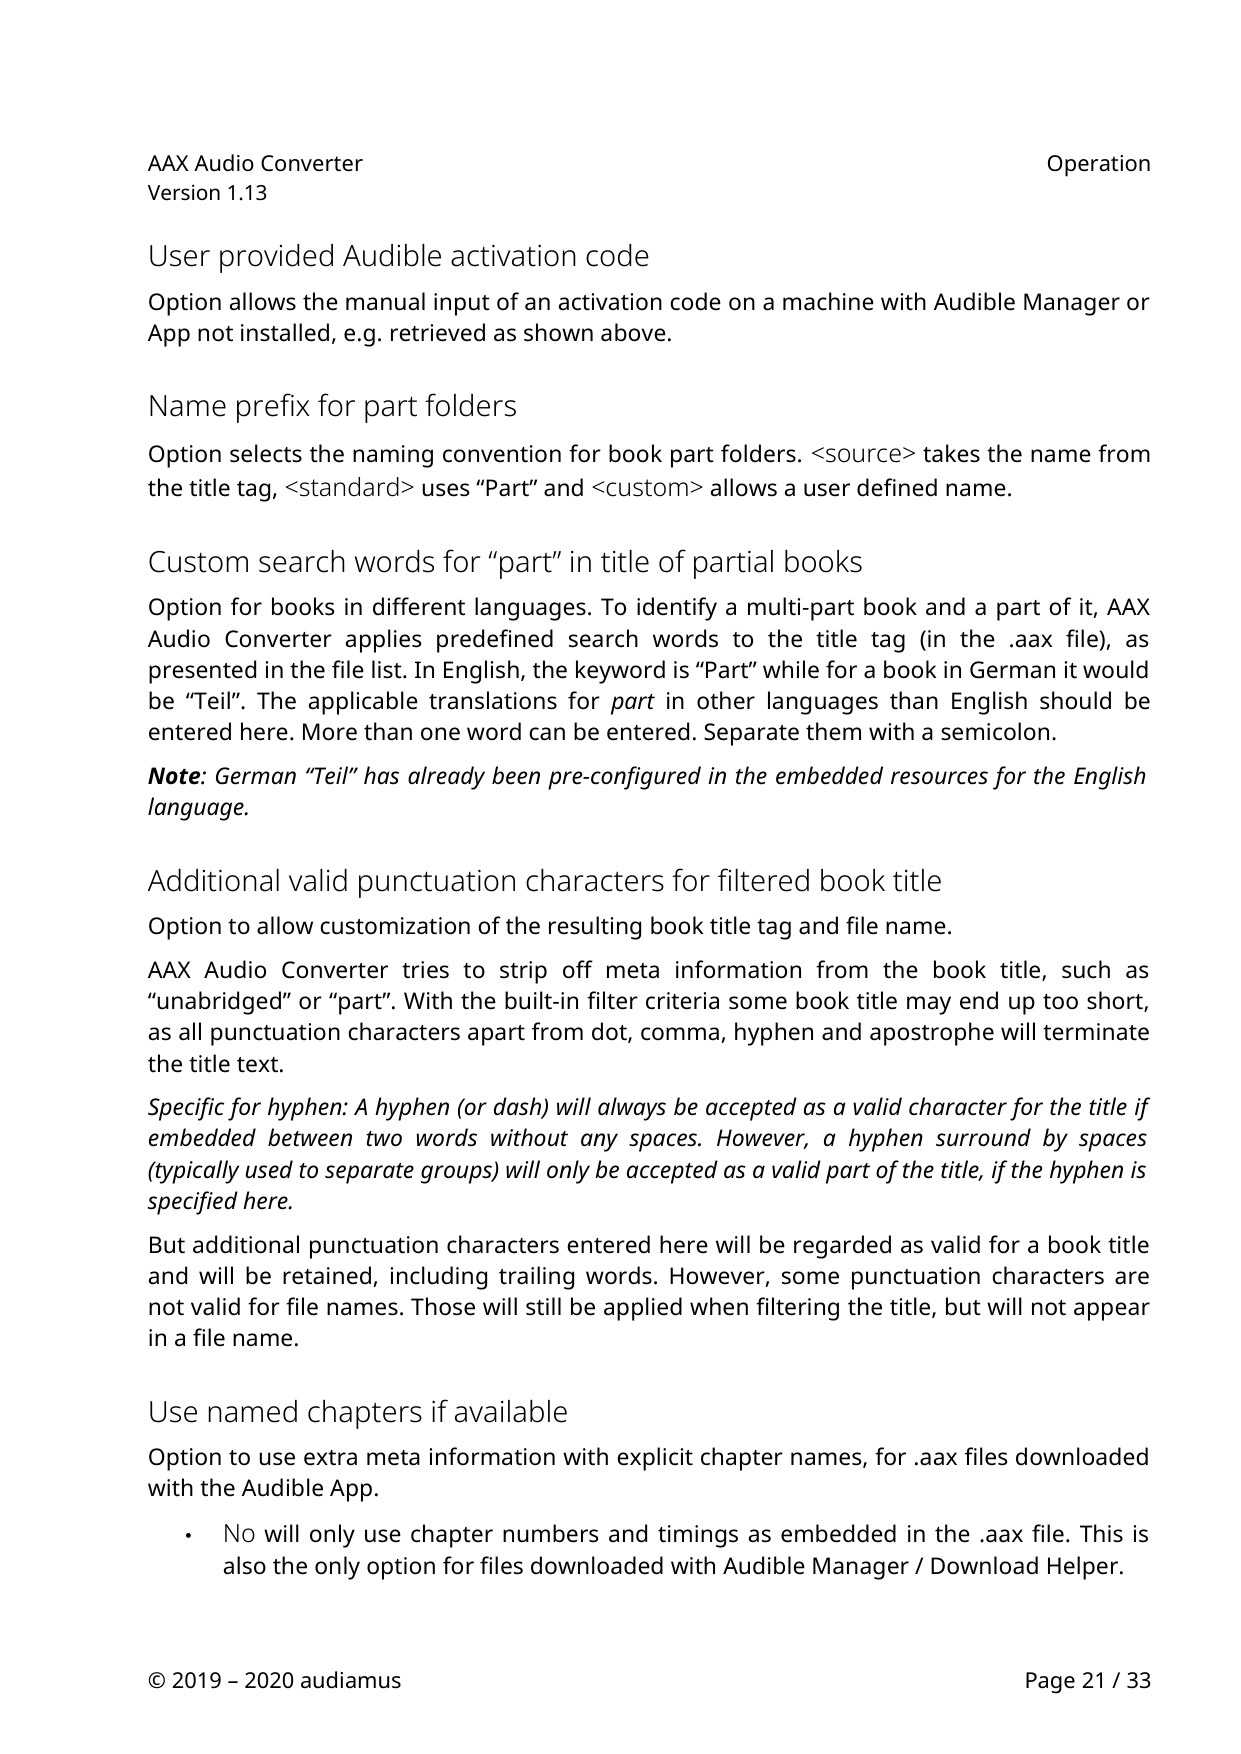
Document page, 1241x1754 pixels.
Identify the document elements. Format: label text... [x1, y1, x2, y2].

subtitle Use named chapters if available [148, 1391, 1152, 1431]
text Option selects the naming convention for book part folders. <source> takes the name from the title tag, <standard> uses “Part” and <custom> allows a user defined name. [148, 436, 1152, 504]
text Option to allow customization of the resulting book title tag and file name. [148, 910, 1152, 941]
text Note: German “Teil” has already been pre-configured in the embedded resources for the English language. [148, 760, 1152, 822]
text But additional punctuation characters entered here will be regarded as valid for a book title and will be retained, including trailing words. However, some punctuation characters are not valid for file names. Those will still be applied when filtering the title, but will not appear in a file name. [148, 1228, 1152, 1353]
subtitle Name prefix for part folders [148, 385, 1152, 425]
text Option allows the manual input of an activation code on a machine with Audible Manager or App not installed, e.g. retrieved as shown above. [148, 286, 1152, 348]
subtitle Additional valid punctuation characters for filtered book title [148, 860, 1152, 899]
text Option for books in different languages. To identify a multi-part book and a part of it, AAX Audio Converter applies predefined search words to the title tag (in the .aax file), as presented in the file list. In English, the keyword is “Part” while for a book in German it would be “Teil”. The applicable translations for part in other languages than English should be entered here. More than one word can be entered. Separate them with a semicolon. [148, 591, 1152, 748]
text Option to use extra meta information with explicit chapter names, for .aax files downloaded with the Audible App. [148, 1441, 1152, 1504]
text Specific for hyphen: A hyphen (or dash) will always be accepted as a valid character for the title if embedded between two words without any spaces. However, a hyphen surround by spaces (typically used to separate groups) will only be accepted as a valid part of the title, if the hyphen is specified here. [148, 1091, 1152, 1216]
subtitle User provided Audible activation code [148, 235, 1152, 275]
list No will only use chapter numbers and timings as embedded in the .aax file. This is also the only option for files downloaded with Audible Manager / Download Helper. [185, 1516, 1152, 1581]
text AAX Audio Converter tries to strip off meta information from the book title, such as “unabridged” or “part”. With the built-in filter criteria some book title may end up too short, as all punctuation characters apart from dot, comma, hyphen and apostrophe will terminate the title text. [148, 954, 1152, 1079]
subtitle Custom search words for “part” in title of partial books [148, 541, 1152, 581]
